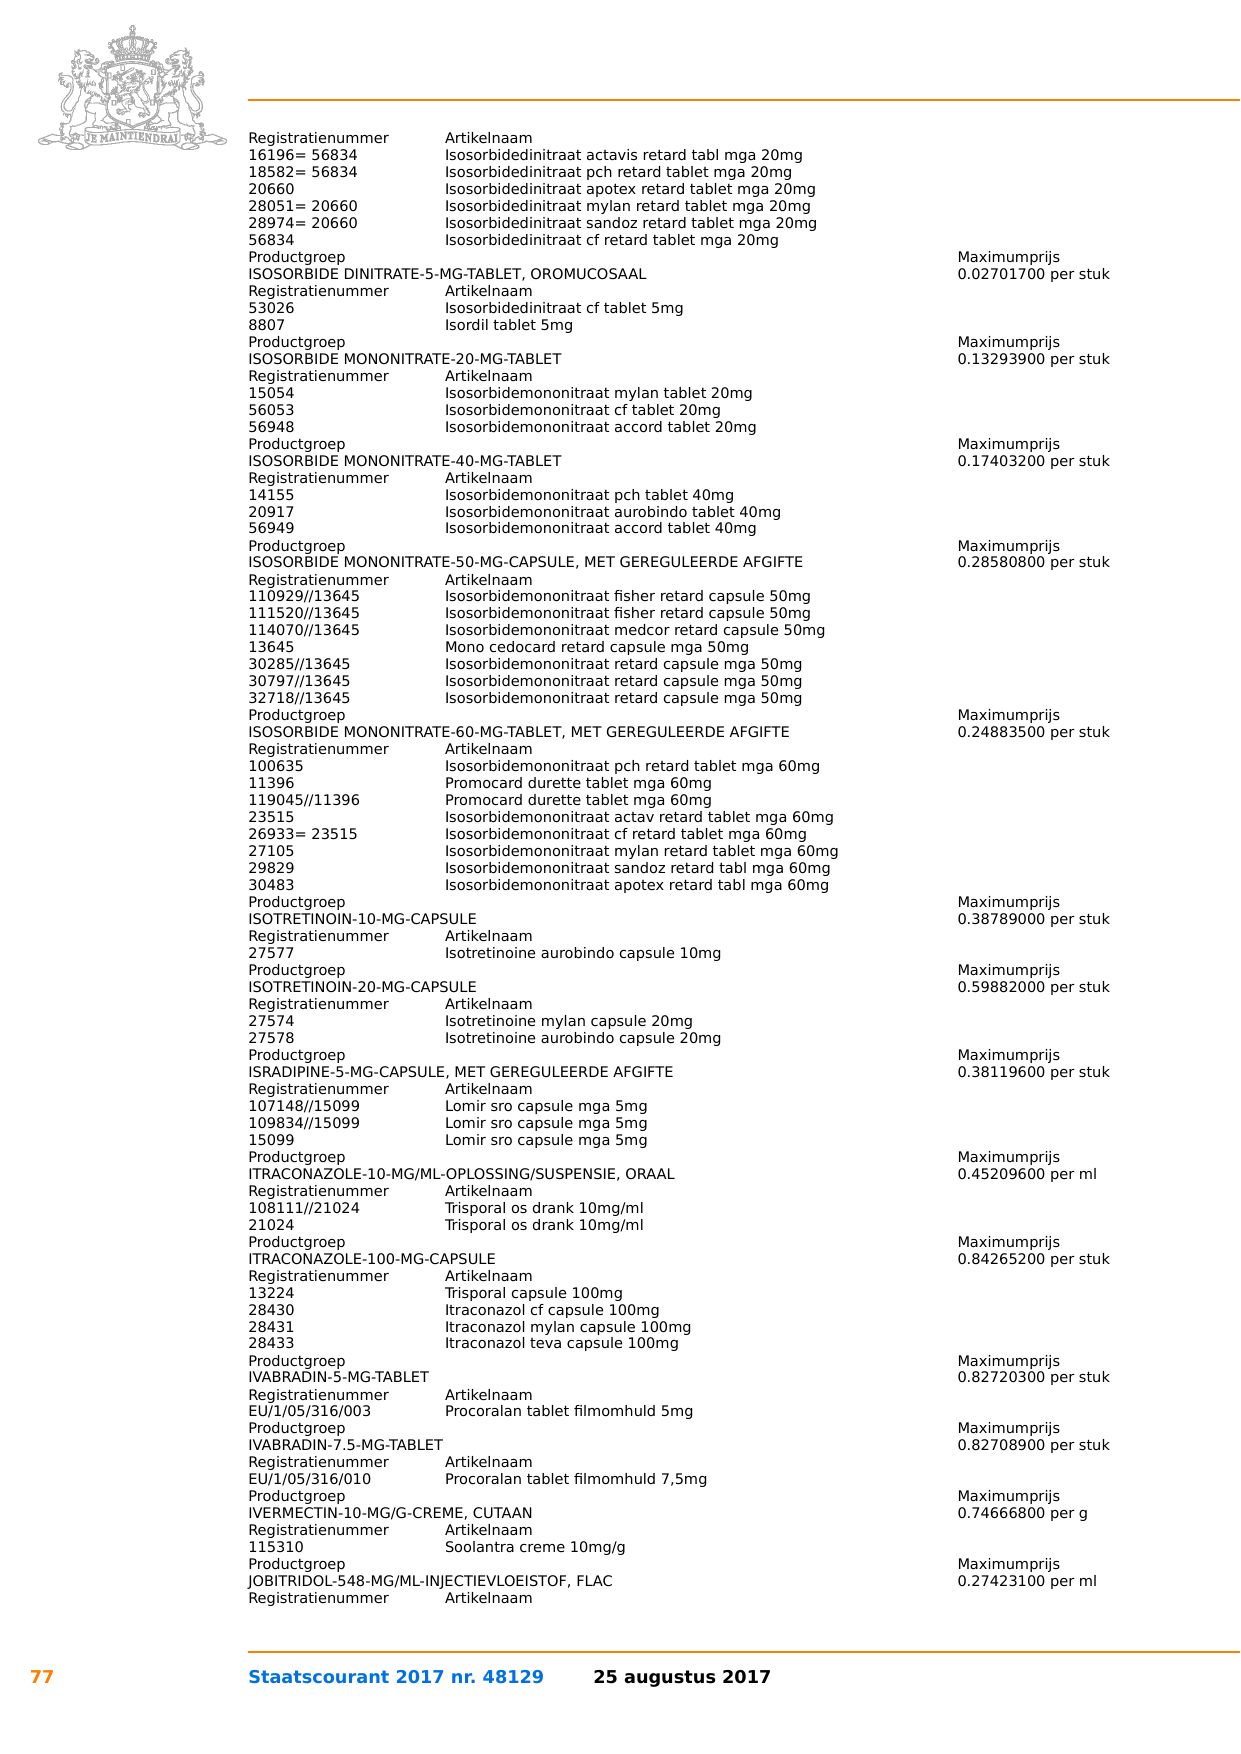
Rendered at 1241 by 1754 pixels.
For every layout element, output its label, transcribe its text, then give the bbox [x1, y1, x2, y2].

table_cell 29829 [248, 860, 439, 877]
table_cell [951, 1183, 1163, 1199]
table_cell Maximumprijs [951, 1047, 1163, 1064]
table_cell 0.59882000 per stuk [951, 979, 1163, 996]
table_cell Artikelnaam [439, 571, 951, 588]
table_cell [951, 622, 1163, 639]
table_cell [951, 1454, 1163, 1471]
table_cell 111520//13645 [248, 605, 439, 622]
table_cell [951, 1132, 1163, 1149]
table_cell [439, 1353, 951, 1369]
table_cell 14155 [248, 486, 439, 503]
table_cell [951, 504, 1163, 520]
table_cell [951, 147, 1163, 164]
table_cell 119045//11396 [248, 792, 439, 809]
table_cell Maximumprijs [951, 1234, 1163, 1251]
table_cell Registratienummer [248, 470, 439, 486]
table_cell Productgroep [248, 962, 439, 979]
table_cell [951, 877, 1163, 894]
table_cell [951, 486, 1163, 503]
table_cell Artikelnaam [439, 1268, 951, 1284]
table_cell [951, 1301, 1163, 1318]
table_cell [951, 1386, 1163, 1403]
table_cell Isosorbidemononitraat aurobindo tablet 40mg [439, 504, 951, 520]
table_cell [439, 1556, 951, 1573]
table_cell [951, 520, 1163, 537]
table_cell Productgroep [248, 1149, 439, 1166]
table_cell [951, 1081, 1163, 1098]
table_cell 0.27423100 per ml [951, 1573, 1163, 1590]
table_cell Artikelnaam [439, 368, 951, 384]
table_cell 15054 [248, 385, 439, 402]
table_cell [439, 1420, 951, 1437]
table_cell [951, 1403, 1163, 1420]
table_cell Registratienummer [248, 741, 439, 758]
table_cell 30483 [248, 877, 439, 894]
table_cell Isosorbidemononitraat pch retard tablet mga 60mg [439, 758, 951, 775]
table_cell Productgroep [248, 1488, 439, 1505]
table_cell 0.82708900 per stuk [951, 1437, 1163, 1454]
table_cell 27105 [248, 843, 439, 860]
table_cell [951, 1539, 1163, 1556]
table_cell 0.84265200 per stuk [951, 1251, 1163, 1267]
table_cell [951, 1590, 1163, 1607]
table_cell Maximumprijs [951, 1353, 1163, 1369]
table_cell Promocard durette tablet mga 60mg [439, 775, 951, 792]
table_cell Maximumprijs [951, 962, 1163, 979]
table_cell 27577 [248, 945, 439, 962]
table_cell [951, 1268, 1163, 1284]
table_cell [951, 419, 1163, 436]
table_cell 0.38119600 per stuk [951, 1064, 1163, 1081]
table_cell 0.28580800 per stuk [951, 554, 1163, 571]
table_cell Productgroep [248, 334, 439, 351]
table_cell Trisporal os drank 10mg/ml [439, 1217, 951, 1233]
table_cell 56948 [248, 419, 439, 436]
picture [38, 25, 227, 150]
table_cell ISOSORBIDE MONONITRATE-40-MG-TABLET [248, 453, 951, 469]
table_cell Mono cedocard retard capsule mga 50mg [439, 639, 951, 656]
table_cell [951, 571, 1163, 588]
table_cell Isosorbidedinitraat actavis retard tabl mga 20mg [439, 147, 951, 164]
table_cell 107148//15099 [248, 1098, 439, 1115]
table_cell 13645 [248, 639, 439, 656]
table_cell 53026 [248, 300, 439, 317]
table_cell IVABRADIN-7.5-MG-TABLET [248, 1437, 951, 1454]
table_cell [439, 249, 951, 266]
table_cell [951, 470, 1163, 486]
table_cell 56949 [248, 520, 439, 537]
table_cell [951, 792, 1163, 809]
table_cell Itraconazol cf capsule 100mg [439, 1301, 951, 1318]
table_cell Itraconazol teva capsule 100mg [439, 1335, 951, 1352]
table_cell 114070//13645 [248, 622, 439, 639]
table_cell [951, 1285, 1163, 1301]
table_cell 115310 [248, 1539, 439, 1556]
table_cell 23515 [248, 809, 439, 826]
table_cell Registratienummer [248, 928, 439, 945]
table_cell Registratienummer [248, 1386, 439, 1403]
table_cell [951, 1098, 1163, 1115]
table_cell Maximumprijs [951, 707, 1163, 724]
table_cell EU/1/05/316/003 [248, 1403, 439, 1420]
table_cell [951, 130, 1163, 147]
table_cell Artikelnaam [439, 1386, 951, 1403]
table_cell Isosorbidemononitraat mylan retard tablet mga 60mg [439, 843, 951, 860]
table_cell Lomir sro capsule mga 5mg [439, 1098, 951, 1115]
table_cell 20660 [248, 181, 439, 198]
table_cell 0.17403200 per stuk [951, 453, 1163, 469]
table_cell 0.74666800 per g [951, 1505, 1163, 1522]
table_cell 100635 [248, 758, 439, 775]
table_cell 28433 [248, 1335, 439, 1352]
table_cell [951, 690, 1163, 707]
table_cell 32718//13645 [248, 690, 439, 707]
table_cell Productgroep [248, 707, 439, 724]
table_cell [951, 1522, 1163, 1539]
table_cell 28431 [248, 1319, 439, 1335]
table_cell Isosorbidemononitraat pch tablet 40mg [439, 486, 951, 503]
table_cell 0.02701700 per stuk [951, 266, 1163, 283]
table_cell Maximumprijs [951, 1420, 1163, 1437]
table_cell Isosorbidemononitraat fisher retard capsule 50mg [439, 588, 951, 605]
table_cell ISRADIPINE-5-MG-CAPSULE, MET GEREGULEERDE AFGIFTE [248, 1064, 951, 1081]
table_cell Productgroep [248, 436, 439, 452]
table_cell [951, 317, 1163, 334]
table_cell Registratienummer [248, 1522, 439, 1539]
table_cell [951, 1471, 1163, 1488]
table_cell Registratienummer [248, 1454, 439, 1471]
table_cell Artikelnaam [439, 1454, 951, 1471]
table_cell IVERMECTIN-10-MG/G-CREME, CUTAAN [248, 1505, 951, 1522]
table_cell Procoralan tablet filmomhuld 7,5mg [439, 1471, 951, 1488]
table_cell 110929//13645 [248, 588, 439, 605]
table_cell [951, 673, 1163, 690]
table_cell Maximumprijs [951, 249, 1163, 266]
table_cell 20917 [248, 504, 439, 520]
table_cell Lomir sro capsule mga 5mg [439, 1115, 951, 1132]
table_cell 30285//13645 [248, 656, 439, 673]
table_cell Isordil tablet 5mg [439, 317, 951, 334]
table_cell Maximumprijs [951, 1488, 1163, 1505]
table_cell Maximumprijs [951, 894, 1163, 911]
table_cell Artikelnaam [439, 1081, 951, 1098]
table_cell 0.82720300 per stuk [951, 1369, 1163, 1386]
table_cell [951, 588, 1163, 605]
table_cell Lomir sro capsule mga 5mg [439, 1132, 951, 1149]
table_cell Isosorbidedinitraat mylan retard tablet mga 20mg [439, 198, 951, 215]
table_cell 0.45209600 per ml [951, 1166, 1163, 1183]
table_cell 11396 [248, 775, 439, 792]
table_cell Maximumprijs [951, 436, 1163, 452]
table_cell [951, 1319, 1163, 1335]
table_cell [439, 334, 951, 351]
table_cell JOBITRIDOL-548-MG/ML-INJECTIEVLOEISTOF, FLAC [248, 1573, 951, 1590]
table_cell [951, 843, 1163, 860]
table_cell Trisporal os drank 10mg/ml [439, 1200, 951, 1217]
table_cell Isosorbidemononitraat fisher retard capsule 50mg [439, 605, 951, 622]
table_cell Registratienummer [248, 368, 439, 384]
table_cell Maximumprijs [951, 538, 1163, 554]
table_cell 0.13293900 per stuk [951, 351, 1163, 368]
table_cell Itraconazol mylan capsule 100mg [439, 1319, 951, 1335]
table_cell 27574 [248, 1013, 439, 1030]
table_cell Isotretinoine mylan capsule 20mg [439, 1013, 951, 1030]
table_cell Productgroep [248, 1353, 439, 1369]
table_cell Isosorbidemononitraat mylan tablet 20mg [439, 385, 951, 402]
table_cell Registratienummer [248, 1590, 439, 1607]
table_cell Isosorbidemononitraat medcor retard capsule 50mg [439, 622, 951, 639]
table_cell 28051= 20660 [248, 198, 439, 215]
table_cell [439, 1488, 951, 1505]
table_cell Isosorbidedinitraat cf tablet 5mg [439, 300, 951, 317]
table_cell [439, 894, 951, 911]
table_cell Registratienummer [248, 283, 439, 300]
table_cell Isosorbidedinitraat pch retard tablet mga 20mg [439, 164, 951, 181]
table_cell Isosorbidemononitraat retard capsule mga 50mg [439, 656, 951, 673]
table_cell [951, 775, 1163, 792]
table_cell [439, 1234, 951, 1251]
table_cell Artikelnaam [439, 741, 951, 758]
table_cell [951, 402, 1163, 418]
table_cell Isosorbidemononitraat cf tablet 20mg [439, 402, 951, 418]
table_cell Isosorbidemononitraat cf retard tablet mga 60mg [439, 826, 951, 843]
table_cell Artikelnaam [439, 928, 951, 945]
table_cell [951, 860, 1163, 877]
table_cell Isosorbidemononitraat actav retard tablet mga 60mg [439, 809, 951, 826]
table_cell Soolantra creme 10mg/g [439, 1539, 951, 1556]
table_cell Isosorbidemononitraat sandoz retard tabl mga 60mg [439, 860, 951, 877]
table_cell 27578 [248, 1030, 439, 1047]
table_cell [951, 232, 1163, 249]
table_cell [951, 1217, 1163, 1233]
table_cell Isotretinoine aurobindo capsule 10mg [439, 945, 951, 962]
table_cell [951, 164, 1163, 181]
table_cell Promocard durette tablet mga 60mg [439, 792, 951, 809]
table_cell 21024 [248, 1217, 439, 1233]
table_cell Registratienummer [248, 1081, 439, 1098]
table_cell Productgroep [248, 1556, 439, 1573]
table_cell Artikelnaam [439, 470, 951, 486]
table_cell Procoralan tablet filmomhuld 5mg [439, 1403, 951, 1420]
table_cell [951, 1115, 1163, 1132]
table_cell Isosorbidedinitraat sandoz retard tablet mga 20mg [439, 215, 951, 232]
table_cell Productgroep [248, 249, 439, 266]
table_cell ISOSORBIDE MONONITRATE-20-MG-TABLET [248, 351, 951, 368]
table_cell 26933= 23515 [248, 826, 439, 843]
table_cell Isosorbidedinitraat cf retard tablet mga 20mg [439, 232, 951, 249]
table_cell Productgroep [248, 1047, 439, 1064]
table_cell IVABRADIN-5-MG-TABLET [248, 1369, 951, 1386]
table_cell [951, 741, 1163, 758]
table_cell Isosorbidemononitraat accord tablet 40mg [439, 520, 951, 537]
table_cell 18582= 56834 [248, 164, 439, 181]
table_cell [951, 181, 1163, 198]
table_cell Artikelnaam [439, 1522, 951, 1539]
table_cell [951, 368, 1163, 384]
table_cell 56053 [248, 402, 439, 418]
table_cell [951, 1200, 1163, 1217]
table_cell Productgroep [248, 538, 439, 554]
table_cell [439, 1047, 951, 1064]
table_cell Isotretinoine aurobindo capsule 20mg [439, 1030, 951, 1047]
table_cell [439, 538, 951, 554]
table_cell [951, 1335, 1163, 1352]
table_cell [439, 436, 951, 452]
table_cell Maximumprijs [951, 1149, 1163, 1166]
table_cell Registratienummer [248, 1268, 439, 1284]
table_cell Productgroep [248, 1420, 439, 1437]
table_cell ISOSORBIDE DINITRATE-5-MG-TABLET, OROMUCOSAAL [248, 266, 951, 283]
table_cell Maximumprijs [951, 1556, 1163, 1573]
table_cell [951, 605, 1163, 622]
table_cell 13224 [248, 1285, 439, 1301]
table_cell Isosorbidemononitraat accord tablet 20mg [439, 419, 951, 436]
table_cell [951, 945, 1163, 962]
table_cell 0.24883500 per stuk [951, 724, 1163, 741]
table_cell [951, 1030, 1163, 1047]
table_cell 108111//21024 [248, 1200, 439, 1217]
table_cell [951, 758, 1163, 775]
table_cell Artikelnaam [439, 130, 951, 147]
table_cell [951, 300, 1163, 317]
table_cell ISOSORBIDE MONONITRATE-50-MG-CAPSULE, MET GEREGULEERDE AFGIFTE [248, 554, 951, 571]
table_cell Artikelnaam [439, 283, 951, 300]
table_cell ISOSORBIDE MONONITRATE-60-MG-TABLET, MET GEREGULEERDE AFGIFTE [248, 724, 951, 741]
table_cell ITRACONAZOLE-10-MG/ML-OPLOSSING/SUSPENSIE, ORAAL [248, 1166, 951, 1183]
table_cell 0.38789000 per stuk [951, 911, 1163, 928]
table_cell EU/1/05/316/010 [248, 1471, 439, 1488]
table_cell [951, 928, 1163, 945]
table_cell [951, 826, 1163, 843]
table_cell 16196= 56834 [248, 147, 439, 164]
table_cell [951, 809, 1163, 826]
table_cell ISOTRETINOIN-20-MG-CAPSULE [248, 979, 951, 996]
table_cell ISOTRETINOIN-10-MG-CAPSULE [248, 911, 951, 928]
table_cell 28974= 20660 [248, 215, 439, 232]
table_cell Productgroep [248, 894, 439, 911]
table_cell Isosorbidemononitraat retard capsule mga 50mg [439, 690, 951, 707]
table_cell Registratienummer [248, 571, 439, 588]
table_cell Artikelnaam [439, 996, 951, 1013]
table_cell [951, 656, 1163, 673]
table_cell 30797//13645 [248, 673, 439, 690]
table_cell [951, 198, 1163, 215]
table_cell 8807 [248, 317, 439, 334]
table_cell [439, 1149, 951, 1166]
table_cell [951, 215, 1163, 232]
table_cell [951, 996, 1163, 1013]
table_cell 28430 [248, 1301, 439, 1318]
table_cell Registratienummer [248, 996, 439, 1013]
table_cell [439, 707, 951, 724]
table_cell Maximumprijs [951, 334, 1163, 351]
table_cell [439, 962, 951, 979]
table_cell Isosorbidemononitraat apotex retard tabl mga 60mg [439, 877, 951, 894]
table_cell 109834//15099 [248, 1115, 439, 1132]
table_cell 56834 [248, 232, 439, 249]
table_cell [951, 385, 1163, 402]
table_cell Artikelnaam [439, 1183, 951, 1199]
table_cell 15099 [248, 1132, 439, 1149]
table_cell Artikelnaam [439, 1590, 951, 1607]
table_cell Isosorbidedinitraat apotex retard tablet mga 20mg [439, 181, 951, 198]
table_cell ITRACONAZOLE-100-MG-CAPSULE [248, 1251, 951, 1267]
table_cell [951, 1013, 1163, 1030]
table_cell Registratienummer [248, 1183, 439, 1199]
table_cell [951, 283, 1163, 300]
table_cell [951, 639, 1163, 656]
table_cell Registratienummer [248, 130, 439, 147]
table_cell Trisporal capsule 100mg [439, 1285, 951, 1301]
table_cell Productgroep [248, 1234, 439, 1251]
table_cell Isosorbidemononitraat retard capsule mga 50mg [439, 673, 951, 690]
